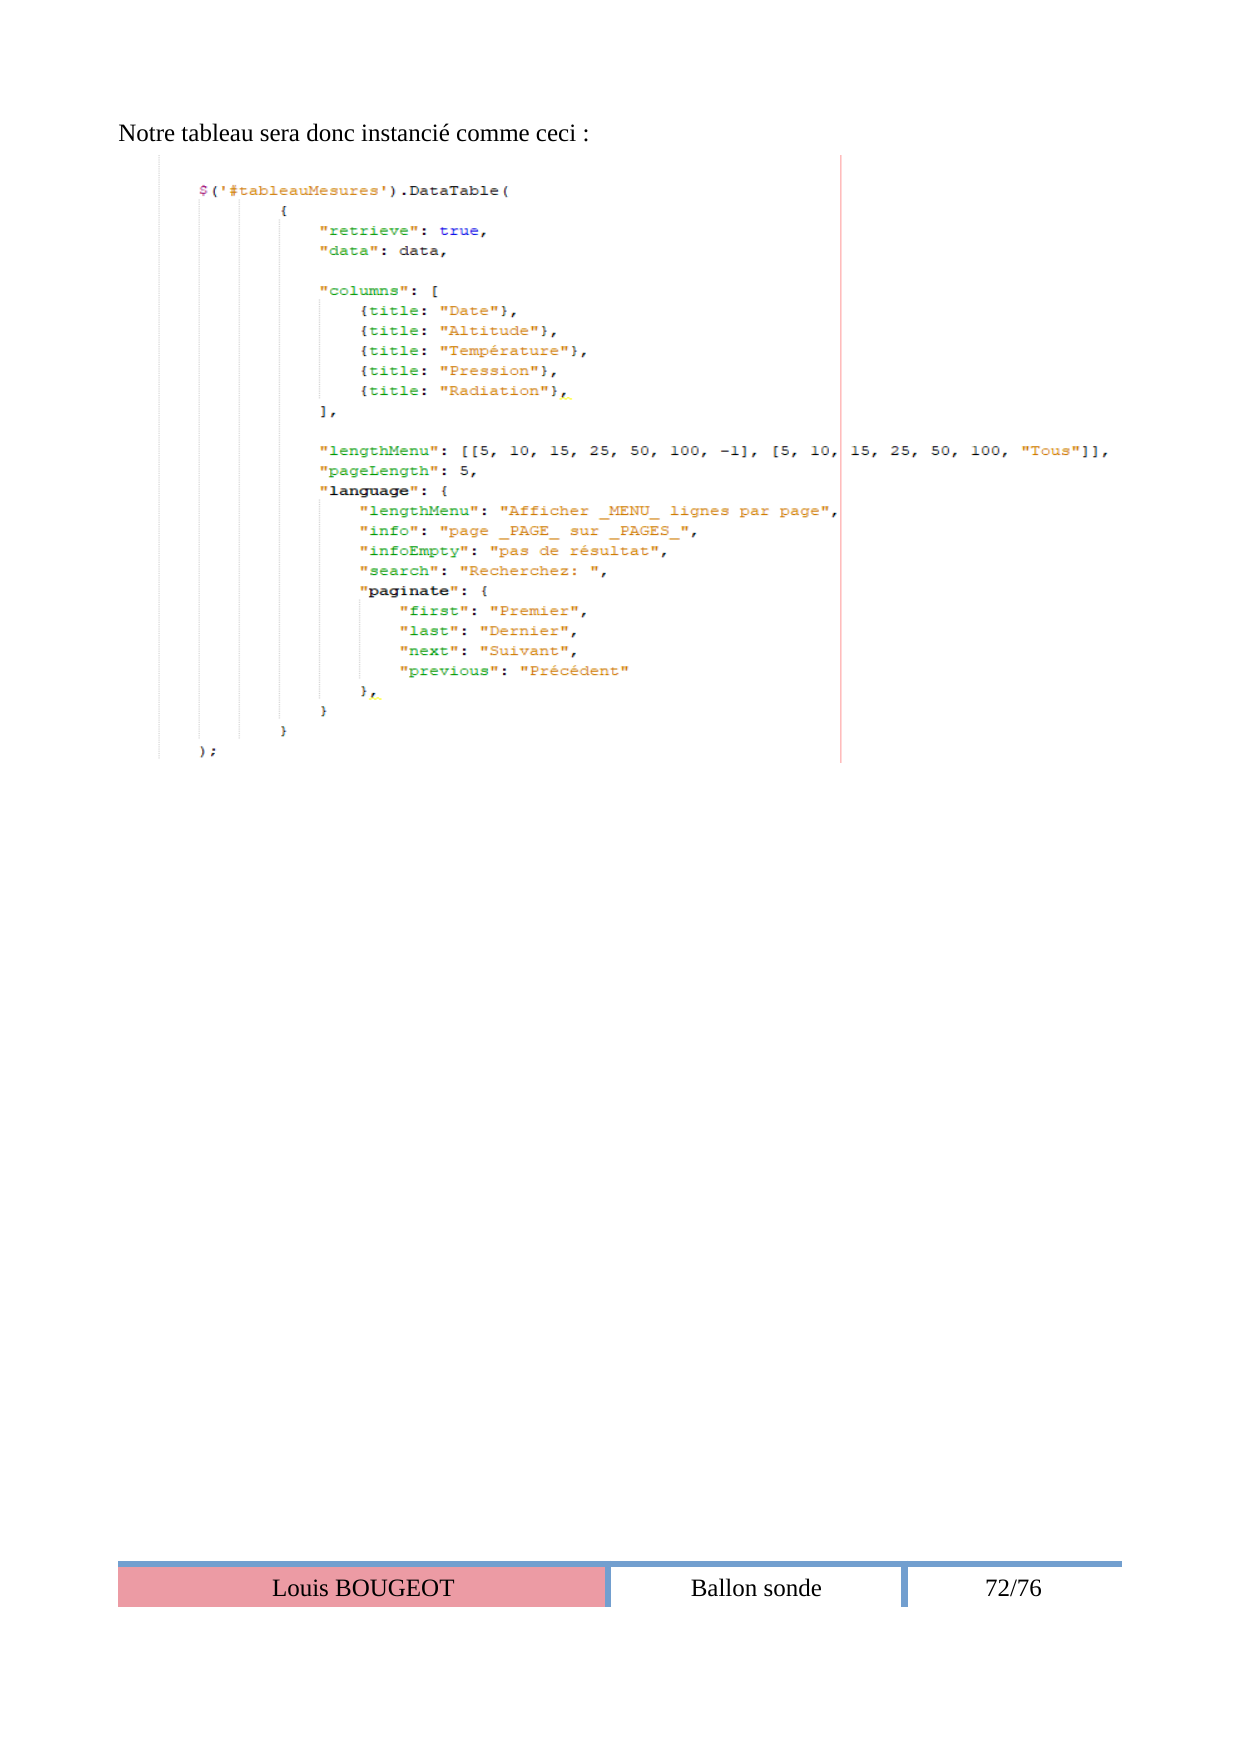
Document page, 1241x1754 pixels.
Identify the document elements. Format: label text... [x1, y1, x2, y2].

picture [121, 155, 1126, 763]
text Notre tableau sera donc instancié comme ceci : [118, 118, 1122, 147]
